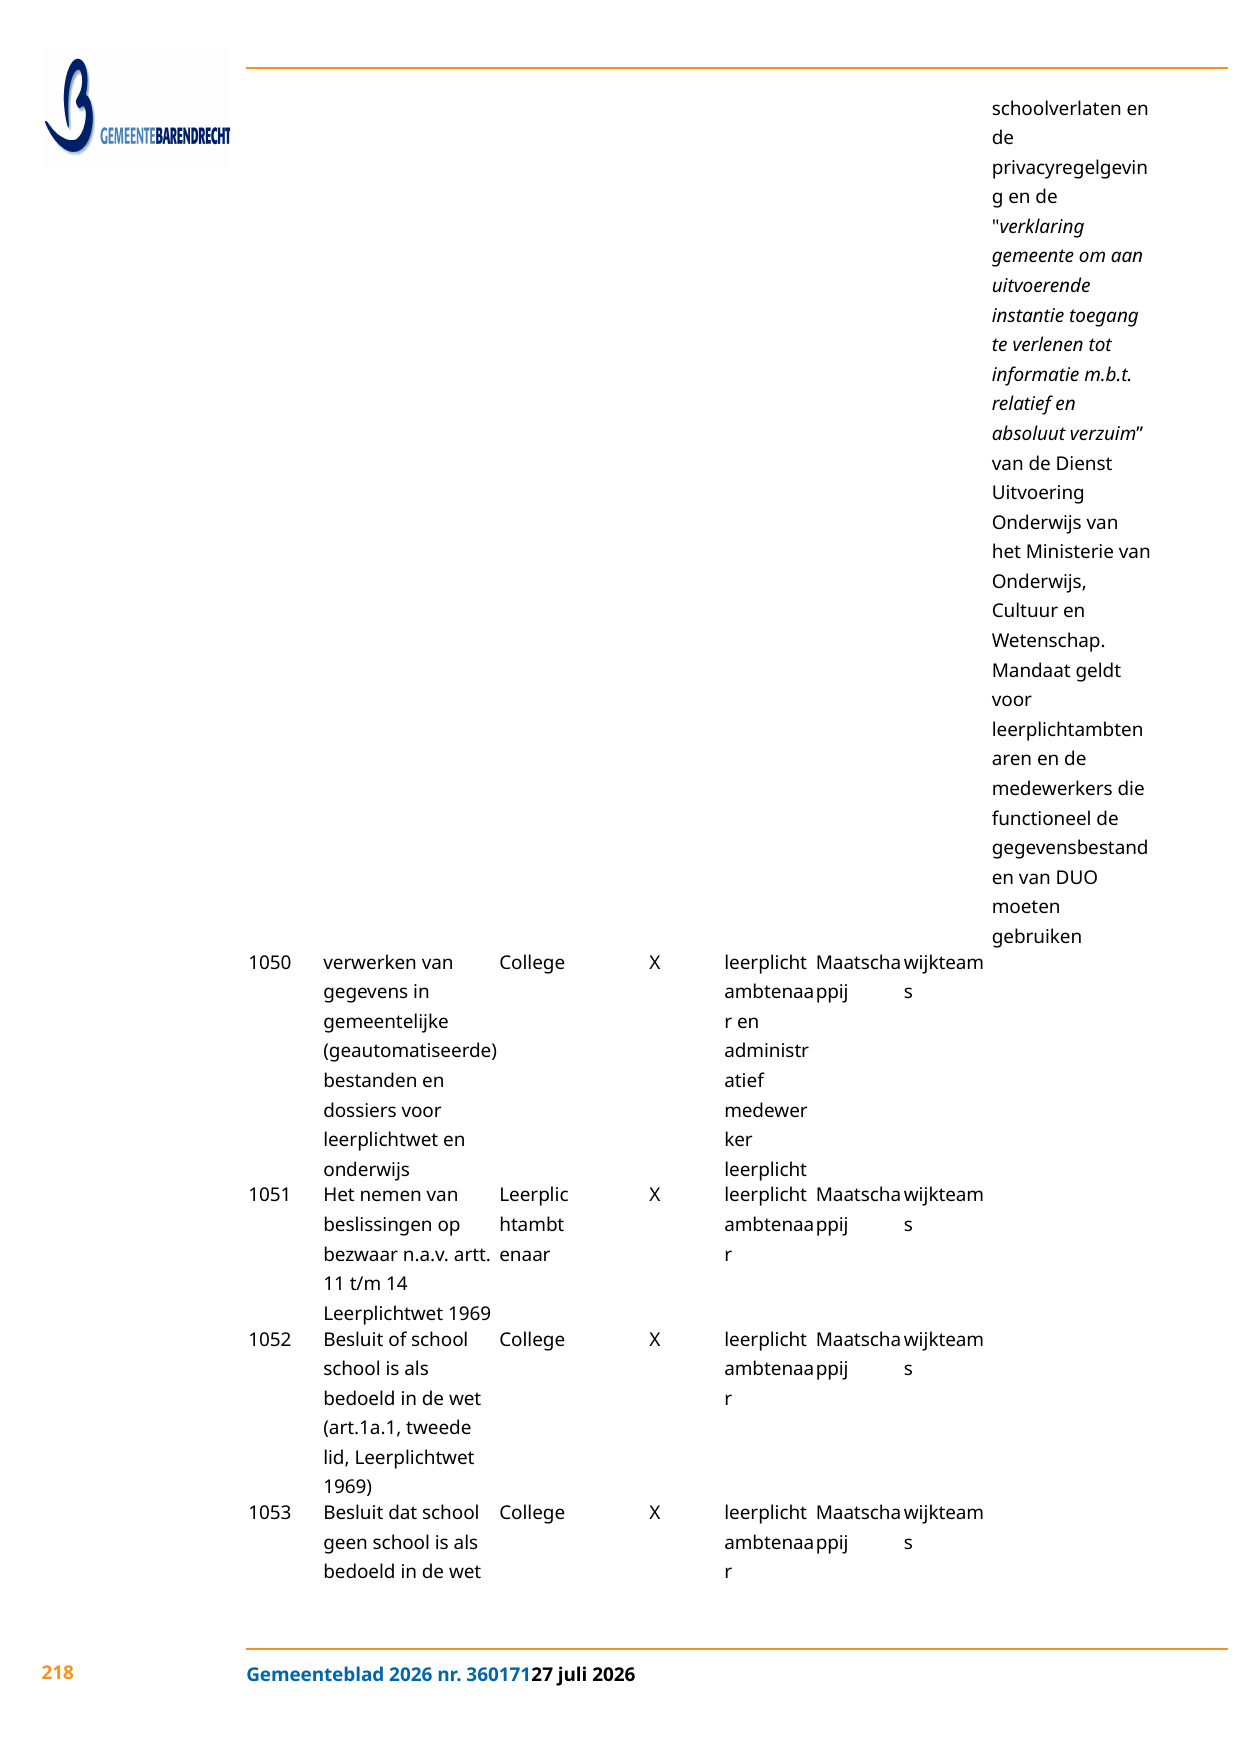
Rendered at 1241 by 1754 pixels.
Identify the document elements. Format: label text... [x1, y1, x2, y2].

table_cell X [649, 1182, 724, 1326]
table_cell [574, 949, 649, 1182]
table_cell X [649, 1326, 724, 1499]
table_cell [992, 1499, 1152, 1584]
table_cell wijkteams [904, 1326, 992, 1499]
table_cell [574, 95, 649, 949]
table_cell X [649, 1499, 724, 1584]
table_cell [904, 95, 992, 949]
table_cell leerplichtambtenaar [724, 1326, 816, 1499]
table_cell Maatschappij [816, 1499, 904, 1584]
table_cell Besluit of school school is als bedoeld in de wet (art.1a.1, tweede lid, Leerplichtwet 1969) [323, 1326, 499, 1499]
table_cell [248, 95, 323, 949]
table_cell [816, 95, 904, 949]
table_cell Maatschappij [816, 1326, 904, 1499]
picture [41, 47, 231, 172]
table_cell verwerken van gegevens in gemeentelijke (geautomatiseerde) bestanden en dossiers voor leerplichtwet en onderwijs [323, 949, 499, 1182]
table_cell [574, 1499, 649, 1584]
table_cell Maatschappij [816, 949, 904, 1182]
table_cell Het nemen van beslissingen op bezwaar n.a.v. artt. 11 t/m 14 Leerplichtwet 1969 [323, 1182, 499, 1326]
table_cell [724, 95, 816, 949]
table_cell 1053 [248, 1499, 323, 1584]
table_cell 1050 [248, 949, 323, 1182]
table_cell College [499, 949, 574, 1182]
table_cell [992, 1182, 1152, 1326]
table_cell schoolverlaten en de privacyregelgeving en de "verklaring gemeente om aan uitvoerende instantie toegang te verlenen tot informatie m.b.t. relatief en absoluut verzuim” van de Dienst Uitvoering Onderwijs van het Ministerie van Onderwijs, Cultuur en Wetenschap. Mandaat geldt voor leerplichtambtenaren en de medewerkers die functioneel de gegevensbestanden van DUO moeten gebruiken [992, 95, 1152, 949]
table_cell College [499, 1326, 574, 1499]
table_cell 1051 [248, 1182, 323, 1326]
table_cell Leerplichtambtenaar [499, 1182, 574, 1326]
table_cell wijkteams [904, 949, 992, 1182]
table_cell Besluit dat school geen school is als bedoeld in de wet [323, 1499, 499, 1584]
table_cell 1052 [248, 1326, 323, 1499]
table_cell [649, 95, 724, 949]
table_cell [574, 1182, 649, 1326]
table_cell College [499, 1499, 574, 1584]
table_cell [992, 949, 1152, 1182]
table_cell leerplichtambtenaar [724, 1182, 816, 1326]
table_cell [992, 1326, 1152, 1499]
table_cell [574, 1326, 649, 1499]
table_cell X [649, 949, 724, 1182]
table_cell wijkteams [904, 1499, 992, 1584]
table_cell [323, 95, 499, 949]
table_cell Maatschappij [816, 1182, 904, 1326]
table_cell wijkteams [904, 1182, 992, 1326]
table_cell leerplichtambtenaar en administratief medewerker leerplicht [724, 949, 816, 1182]
table_cell [499, 95, 574, 949]
table_cell leerplichtambtenaar [724, 1499, 816, 1584]
